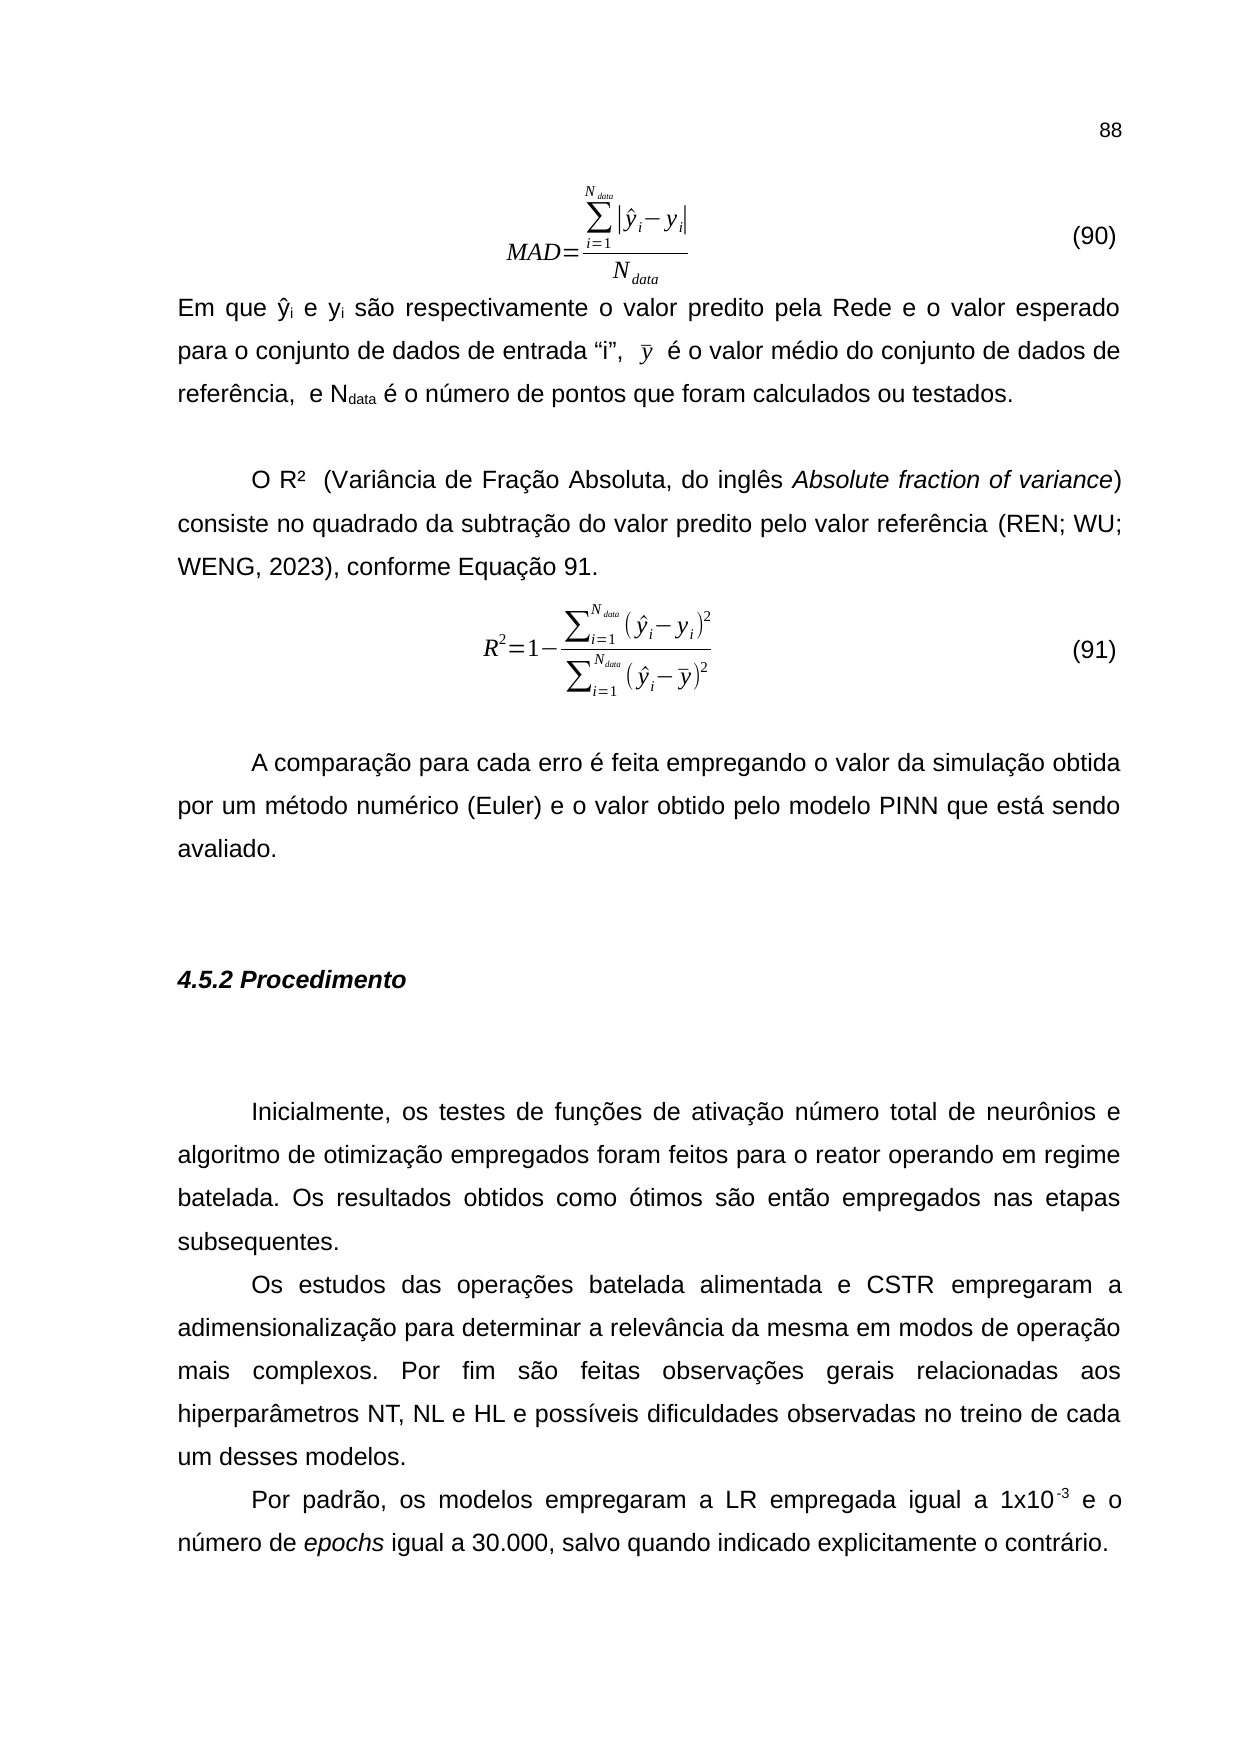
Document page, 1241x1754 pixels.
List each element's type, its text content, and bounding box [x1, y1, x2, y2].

text Em que ŷi e yi são respectivamente o valor predito pela Rede e o valor esperado para o conjunto de dados de entrada “i”, é o valor médio do conjunto de dados de referência, e Ndata é o número de pontos que foram calculados ou testados. [177, 293, 1122, 408]
table_header [177, 177, 1017, 293]
text Por padrão, os modelos empregaram a LR empregada igual a 1x10-3 e o número de epochs igual a 30.000, salvo quando indicado explicitamente o contrário. [177, 1485, 1122, 1557]
table_header [177, 595, 1017, 704]
table_header (91) [1017, 595, 1122, 704]
text Os estudos das operações batelada alimentada e CSTR empregaram a adimensionalização para determinar a relevância da mesma em modos de operação mais complexos. Por fim são feitas observações gerais relacionadas aos hiperparâmetros NT, NL e HL e possíveis dificuldades observadas no treino de cada um desses modelos. [177, 1270, 1122, 1471]
table_header (90) [1017, 177, 1122, 293]
text A comparação para cada erro é feita empregando o valor da simulação obtida por um método numérico (Euler) e o valor obtido pelo modelo PINN que está sendo avaliado. [177, 748, 1122, 863]
text O R² (Variância de Fração Absoluta, do inglês Absolute fraction of variance) consiste no quadrado da subtração do valor predito pelo valor referência (REN; WU; WENG, 2023), conforme Equação 91. [177, 466, 1122, 581]
text Inicialmente, os testes de funções de ativação número total de neurônios e algoritmo de otimização empregados foram feitos para o reator operando em regime batelada. Os resultados obtidos como ótimos são então empregados nas etapas subsequentes. [177, 1097, 1122, 1255]
subtitle Procedimento [177, 966, 1122, 994]
